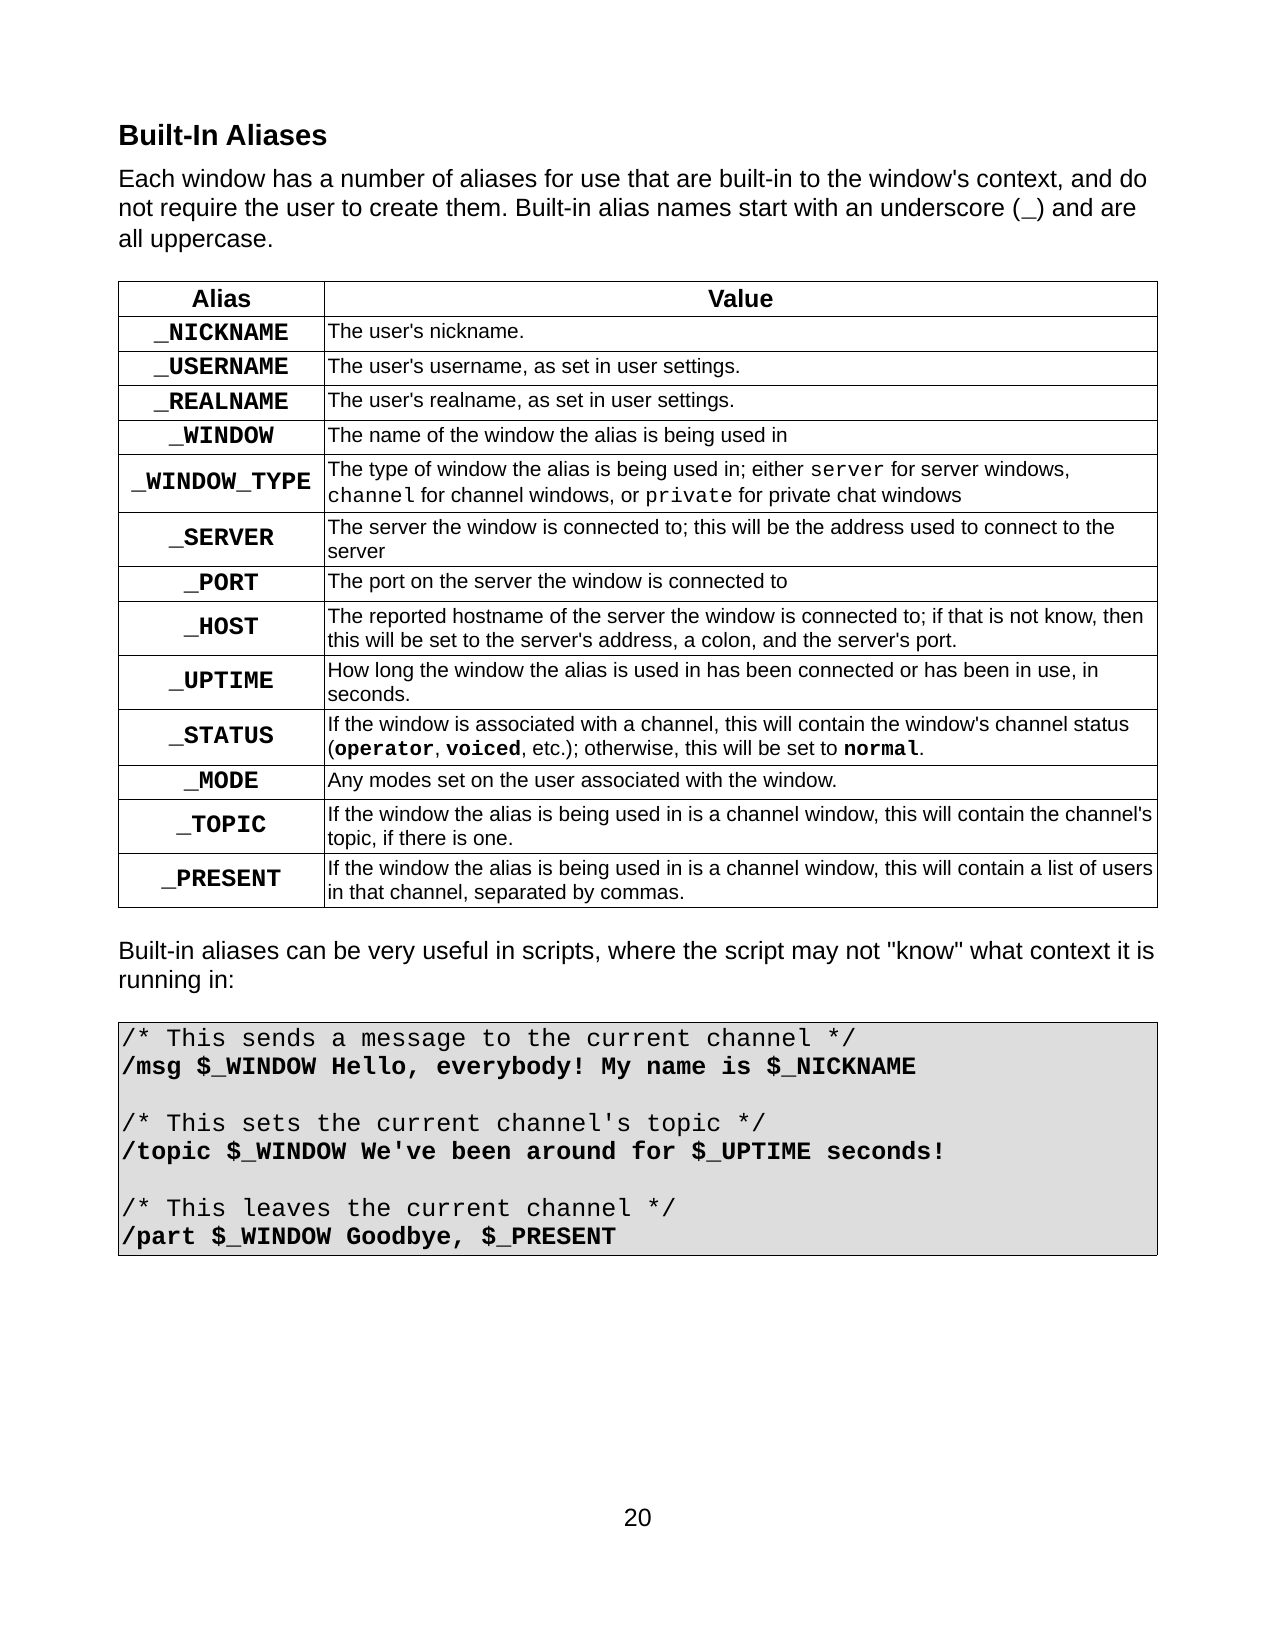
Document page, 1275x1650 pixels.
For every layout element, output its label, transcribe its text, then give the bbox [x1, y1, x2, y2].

table_cell _SERVER [119, 513, 324, 566]
table_cell _NICKNAME [119, 317, 324, 351]
table_cell _WINDOW [119, 421, 324, 454]
table_header Alias [119, 282, 324, 316]
table_cell The server the window is connected to; this will be the address used to connect to the server [325, 513, 1157, 566]
table_cell _PORT [119, 567, 324, 601]
table_cell _PRESENT [119, 854, 324, 907]
table_cell If the window the alias is being used in is a channel window, this will contain the channel's topic, if there is one. [325, 800, 1157, 853]
table_cell The type of window the alias is being used in; either server for server windows, channel for channel windows, or private for private chat windows [325, 455, 1157, 512]
table_header /* This sends a message to the current channel */ /msg $_WINDOW Hello, everybody! My name is $_NICKNAME /* This sets the current channel's topic */ /topic $_WINDOW We've been around for $_UPTIME seconds! /* This leaves the current channel */ /part $_WINDOW Goodbye, $_PRESENT [119, 1023, 1157, 1255]
table_cell How long the window the alias is used in has been connected or has been in use, in seconds. [325, 656, 1157, 709]
subtitle Built-In Aliases [118, 118, 1157, 152]
table_cell The user's username, as set in user settings. [325, 352, 1157, 385]
table_cell _UPTIME [119, 656, 324, 709]
table_cell The reported hostname of the server the window is connected to; if that is not know, then this will be set to the server's address, a colon, and the server's port. [325, 602, 1157, 654]
text Built-in aliases can be very useful in scripts, where the script may not "know" what context it is running in: [118, 936, 1157, 993]
table_cell The name of the window the alias is being used in [325, 421, 1157, 454]
table_cell _HOST [119, 602, 324, 654]
table_cell _REALNAME [119, 386, 324, 420]
table_cell _STATUS [119, 710, 324, 764]
table_cell Any modes set on the user associated with the window. [325, 766, 1157, 799]
table_cell The port on the server the window is connected to [325, 567, 1157, 601]
table_header Value [325, 282, 1157, 316]
text Each window has a number of aliases for use that are built-in to the window's context, and do not require the user to create them. Built-in alias names start with an underscore (_) and are all uppercase. [118, 164, 1157, 253]
table_cell _USERNAME [119, 352, 324, 385]
table_cell _MODE [119, 766, 324, 799]
table_cell The user's nickname. [325, 317, 1157, 351]
table_cell If the window is associated with a channel, this will contain the window's channel status (operator, voiced, etc.); otherwise, this will be set to normal. [325, 710, 1157, 764]
table_cell If the window the alias is being used in is a channel window, this will contain a list of users in that channel, separated by commas. [325, 854, 1157, 907]
table_cell _WINDOW_TYPE [119, 455, 324, 512]
table_cell The user's realname, as set in user settings. [325, 386, 1157, 420]
table_cell _TOPIC [119, 800, 324, 853]
